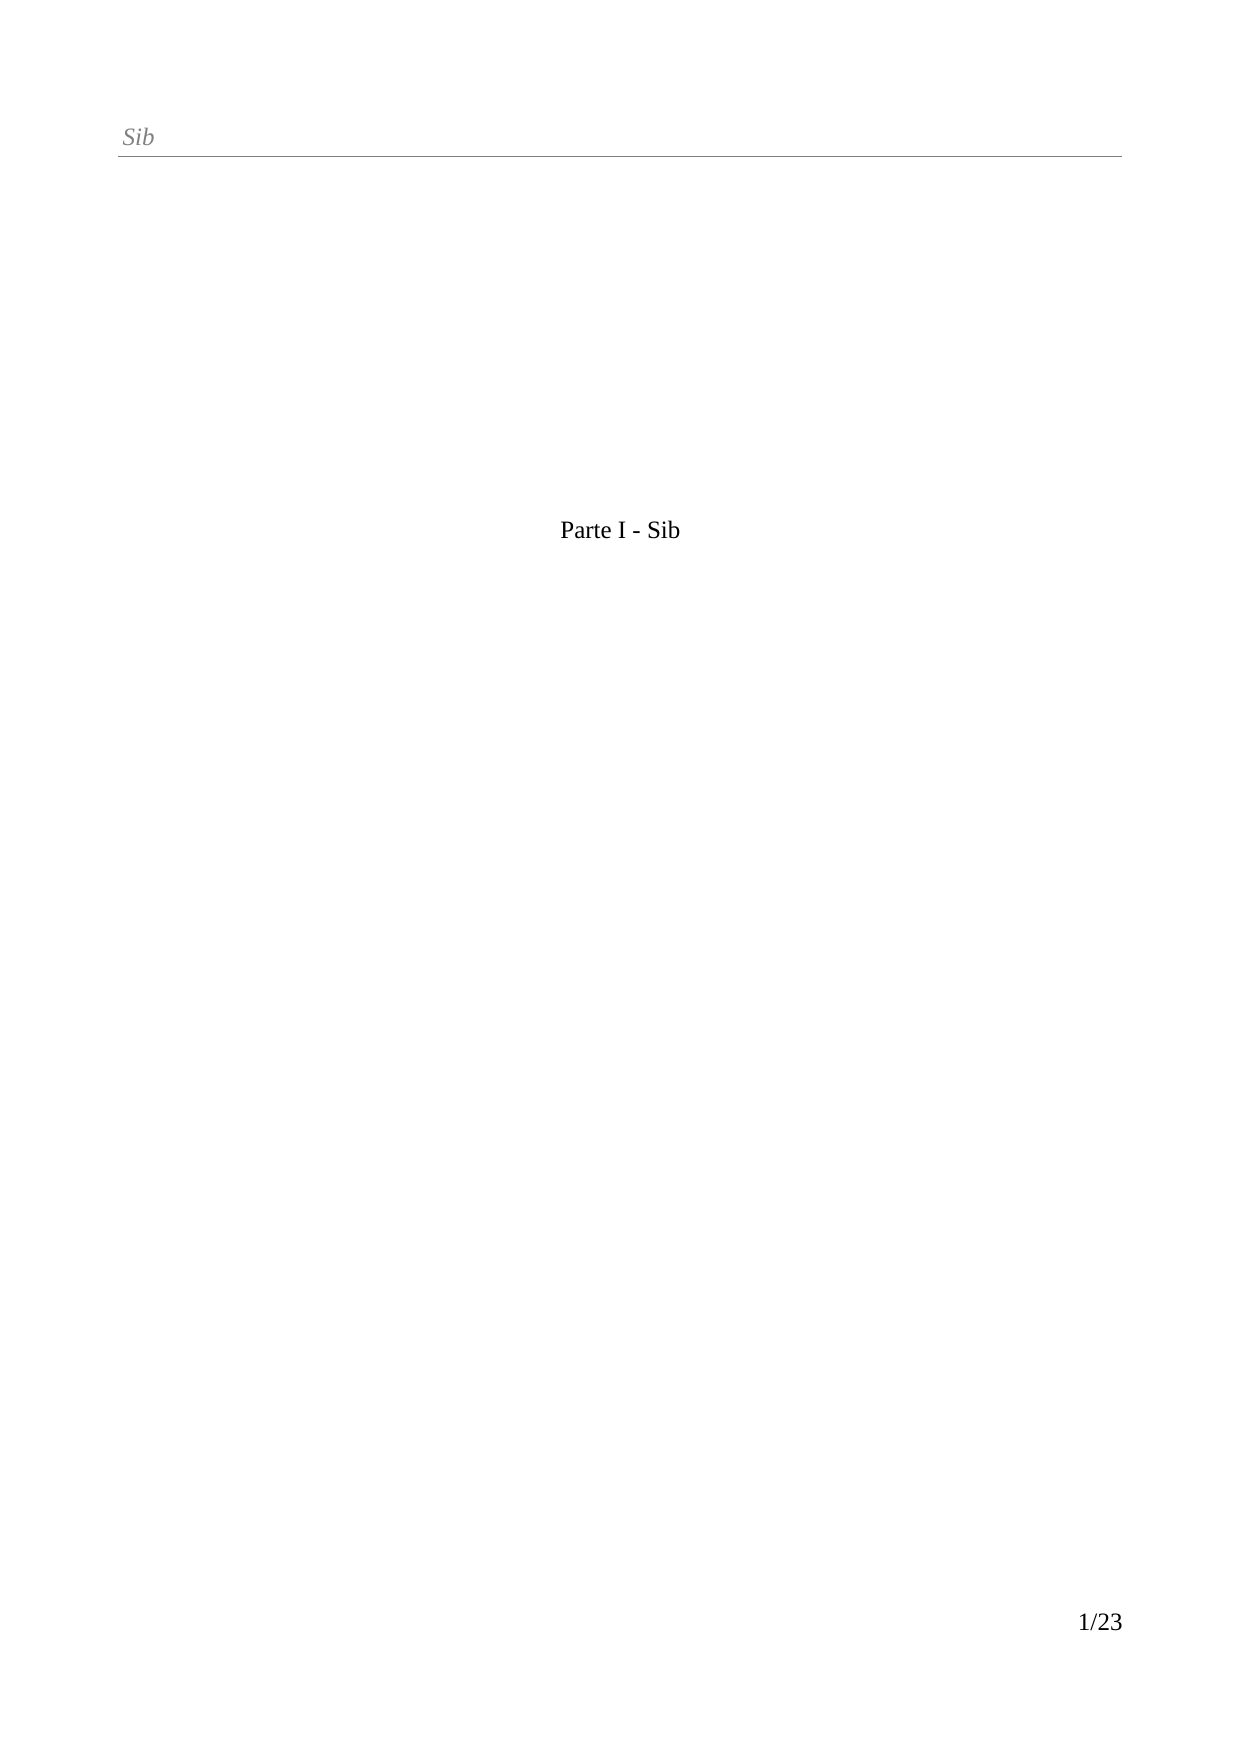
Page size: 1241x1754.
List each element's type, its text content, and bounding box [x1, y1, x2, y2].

text Parte I - Sib [118, 515, 1122, 544]
